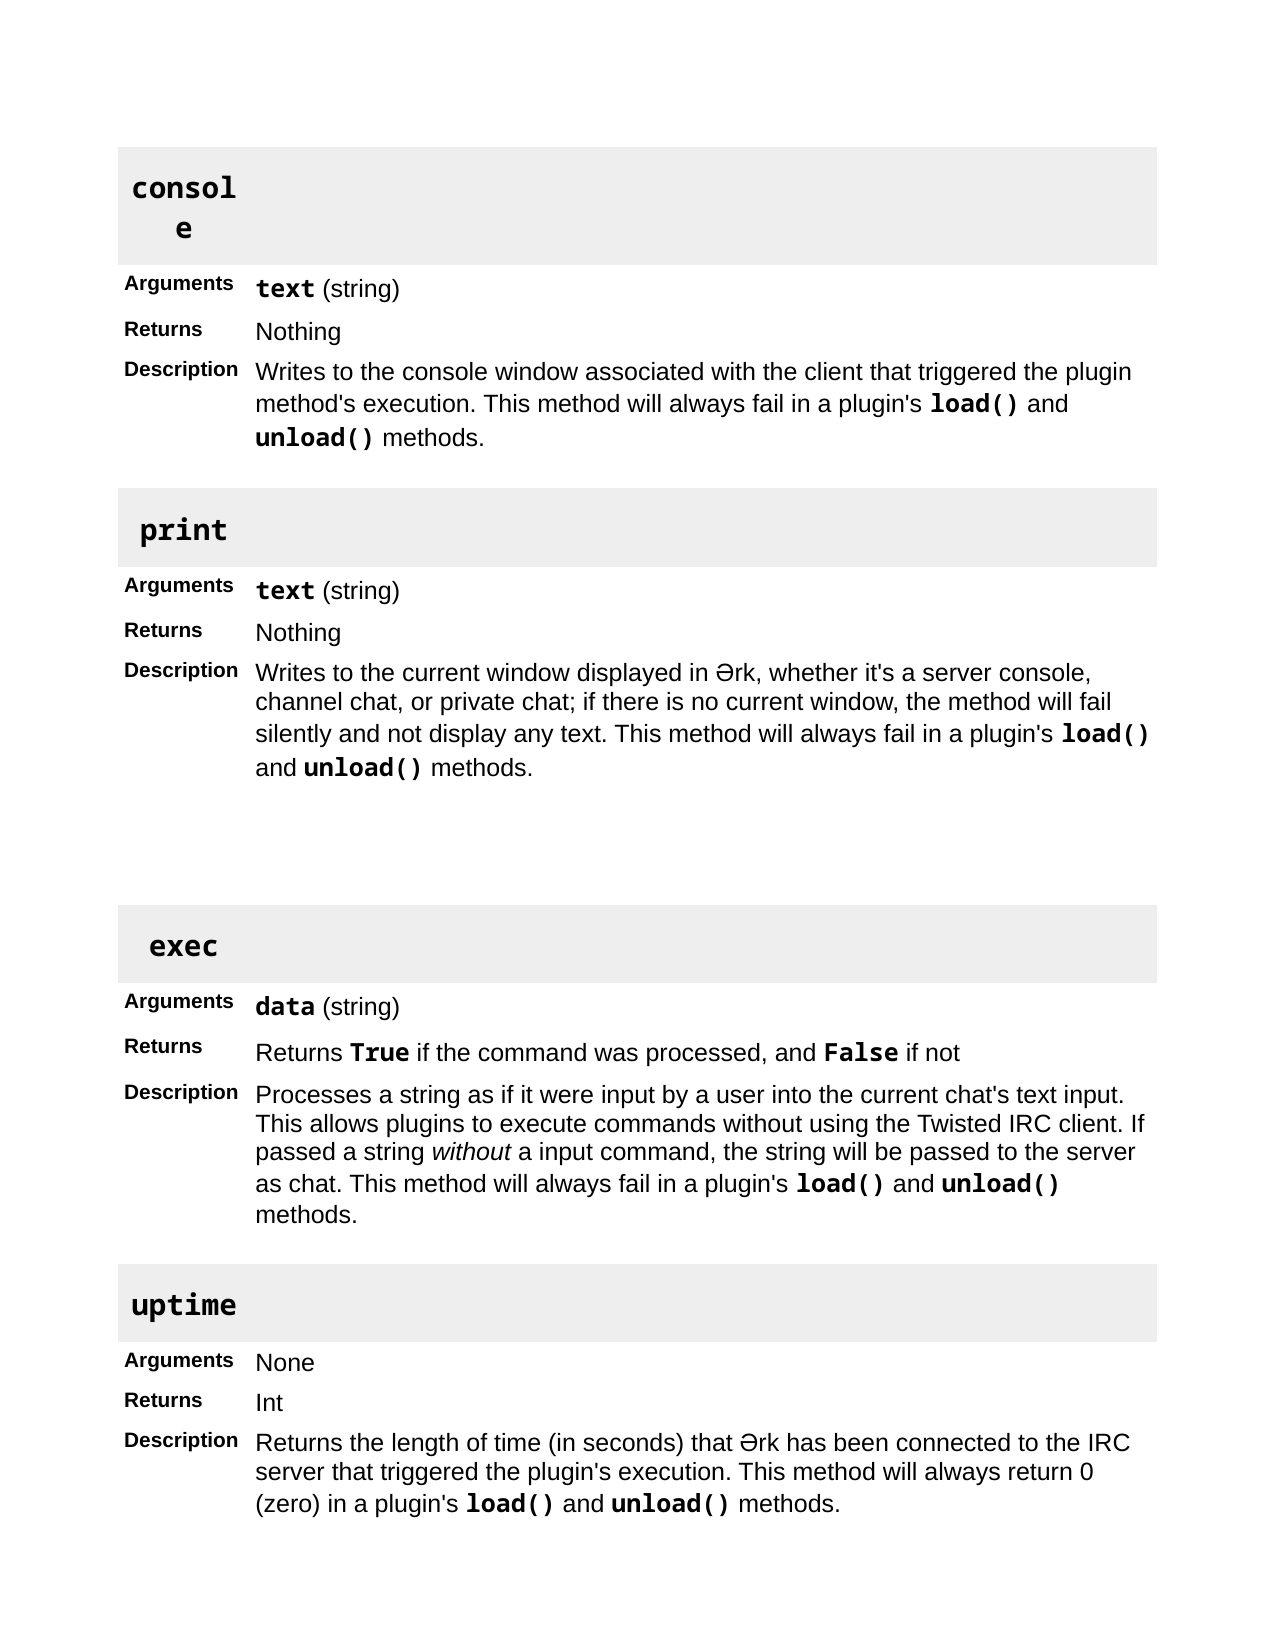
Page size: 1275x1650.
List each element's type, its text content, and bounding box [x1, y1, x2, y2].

table_cell Arguments [118, 567, 249, 612]
table_cell text (string) [249, 567, 1157, 612]
table_cell Returns [118, 1029, 249, 1074]
table_cell Description [118, 1074, 249, 1235]
table_cell Arguments [118, 983, 249, 1029]
table_cell Returns the length of time (in seconds) that Ərk has been connected to the IRC server that triggered the plugin's execution. This method will always return 0 (zero) in a plugin's load() and unload() methods. [249, 1423, 1157, 1525]
table_cell Writes to the current window displayed in Ərk, whether it's a server console, channel chat, or private chat; if there is no current window, the method will fail silently and not display any text. This method will always fail in a plugin's load() and unload() methods. [249, 653, 1157, 789]
table_cell text (string) [249, 265, 1157, 311]
table_header console [118, 147, 249, 265]
table_cell Nothing [249, 612, 1157, 652]
table_cell Nothing [249, 311, 1157, 351]
table_header uptime [118, 1264, 249, 1342]
table_cell Arguments [118, 1342, 249, 1382]
table_header [249, 488, 1157, 567]
table_cell Processes a string as if it were input by a user into the current chat's text input. This allows plugins to execute commands without using the Twisted IRC client. If passed a string without a input command, the string will be passed to the server as chat. This method will always fail in a plugin's load() and unload() methods. [249, 1074, 1157, 1235]
table_header [249, 147, 1157, 265]
table_header [249, 1264, 1157, 1342]
table_cell Returns True if the command was processed, and False if not [249, 1029, 1157, 1074]
table_cell None [249, 1342, 1157, 1382]
table_cell Returns [118, 311, 249, 351]
table_cell Description [118, 1423, 249, 1525]
table_cell Arguments [118, 265, 249, 311]
table_cell Writes to the console window associated with the client that triggered the plugin method's execution. This method will always fail in a plugin's load() and unload() methods. [249, 351, 1157, 459]
table_cell Description [118, 653, 249, 789]
table_cell Description [118, 351, 249, 459]
table_header [249, 905, 1157, 983]
table_cell Returns [118, 612, 249, 652]
table_header exec [118, 905, 249, 983]
table_header print [118, 488, 249, 567]
table_cell data (string) [249, 983, 1157, 1029]
table_cell Int [249, 1382, 1157, 1422]
table_cell Returns [118, 1382, 249, 1422]
